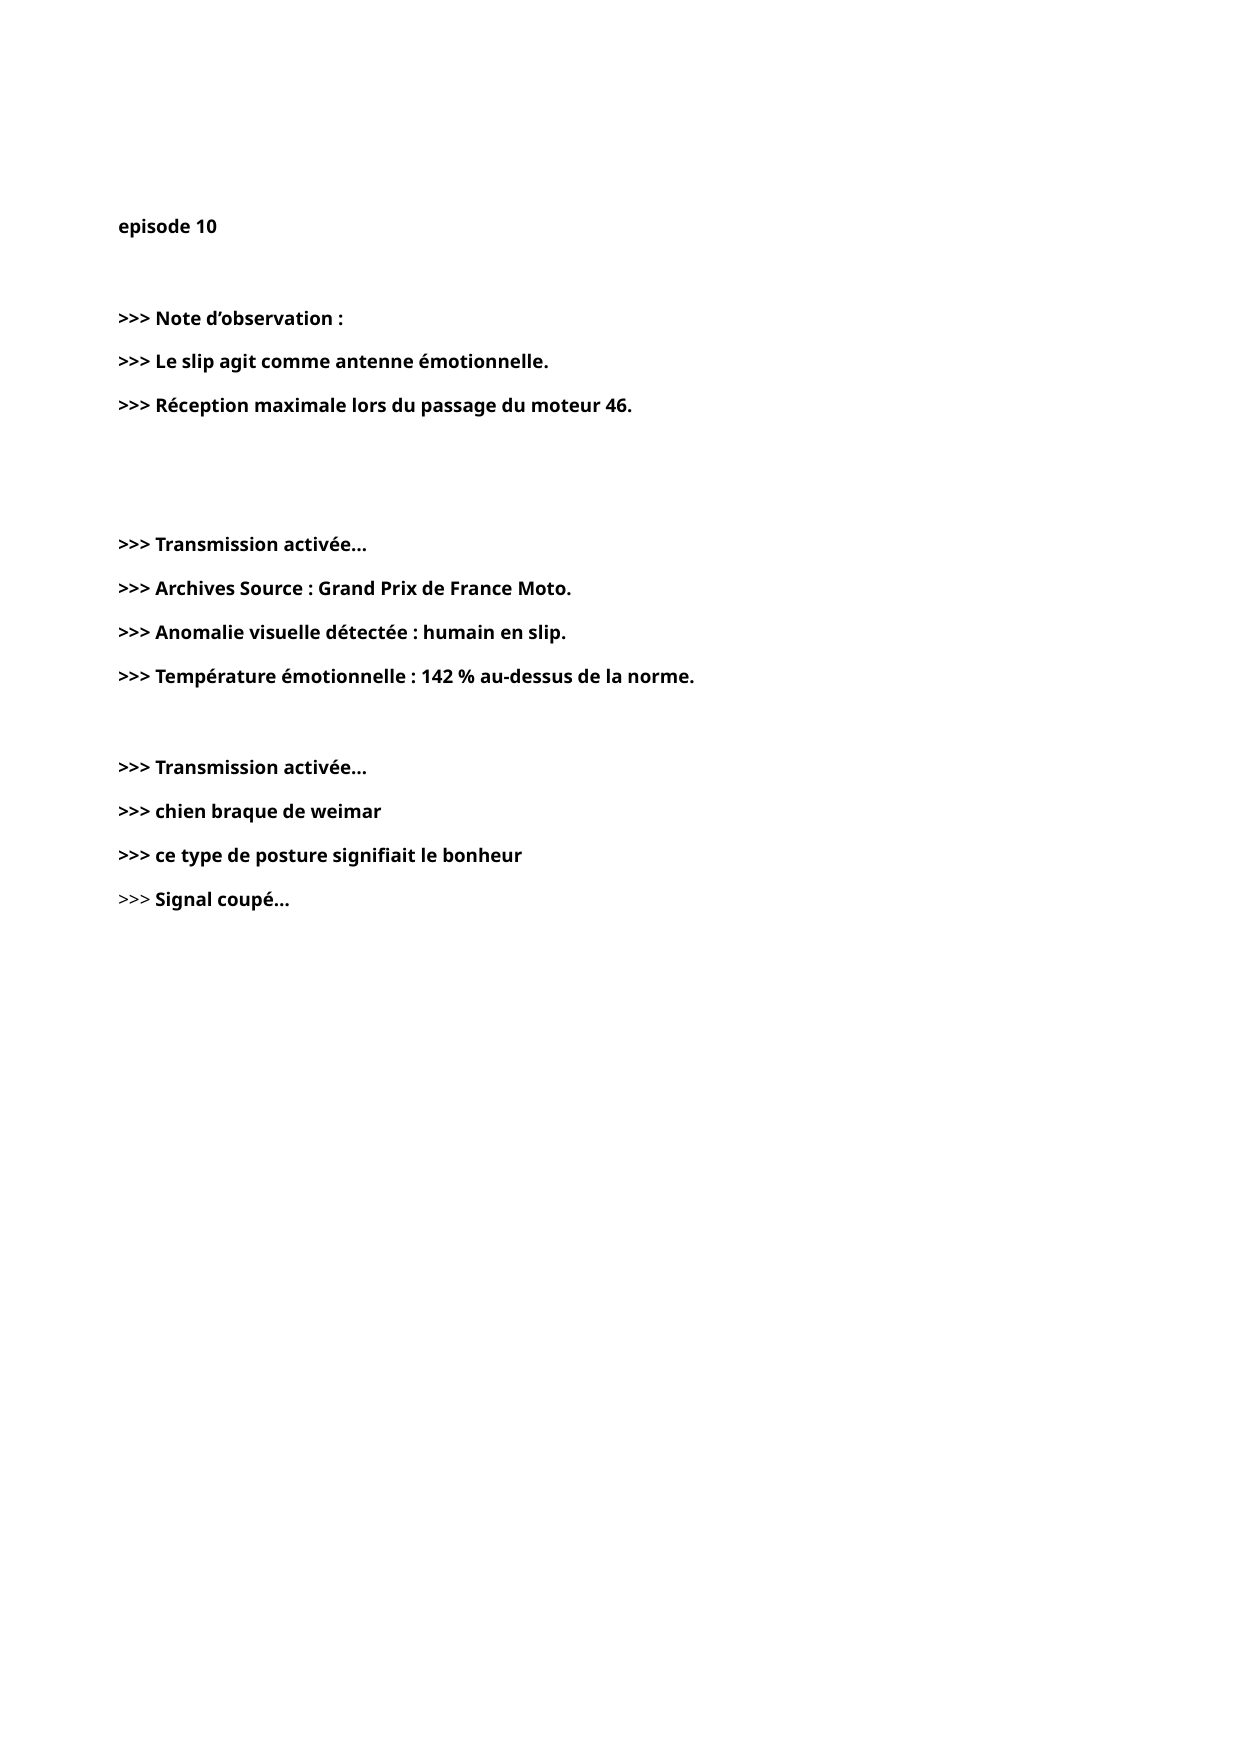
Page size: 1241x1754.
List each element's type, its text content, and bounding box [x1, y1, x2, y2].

text >>> Note d’observation : [118, 305, 1122, 330]
text episode 10 [118, 213, 1122, 239]
text >>> Réception maximale lors du passage du moteur 46. [118, 392, 1122, 418]
text >>> chien braque de weimar [118, 798, 1122, 824]
text >>> Le slip agit comme antenne émotionnelle. [118, 349, 1122, 374]
text >>> Transmission activée… [118, 532, 1122, 557]
text >>> ce type de posture signifiait le bonheur [118, 842, 1122, 868]
text >>> Anomalie visuelle détectée : humain en slip. [118, 619, 1122, 645]
text >>> Température émotionnelle : 142 % au-dessus de la norme. [118, 663, 1122, 689]
text >>> Archives Source : Grand Prix de France Moto. [118, 575, 1122, 601]
text >>> Transmission activée… [118, 754, 1122, 780]
text >>> Signal coupé… [118, 886, 1122, 912]
